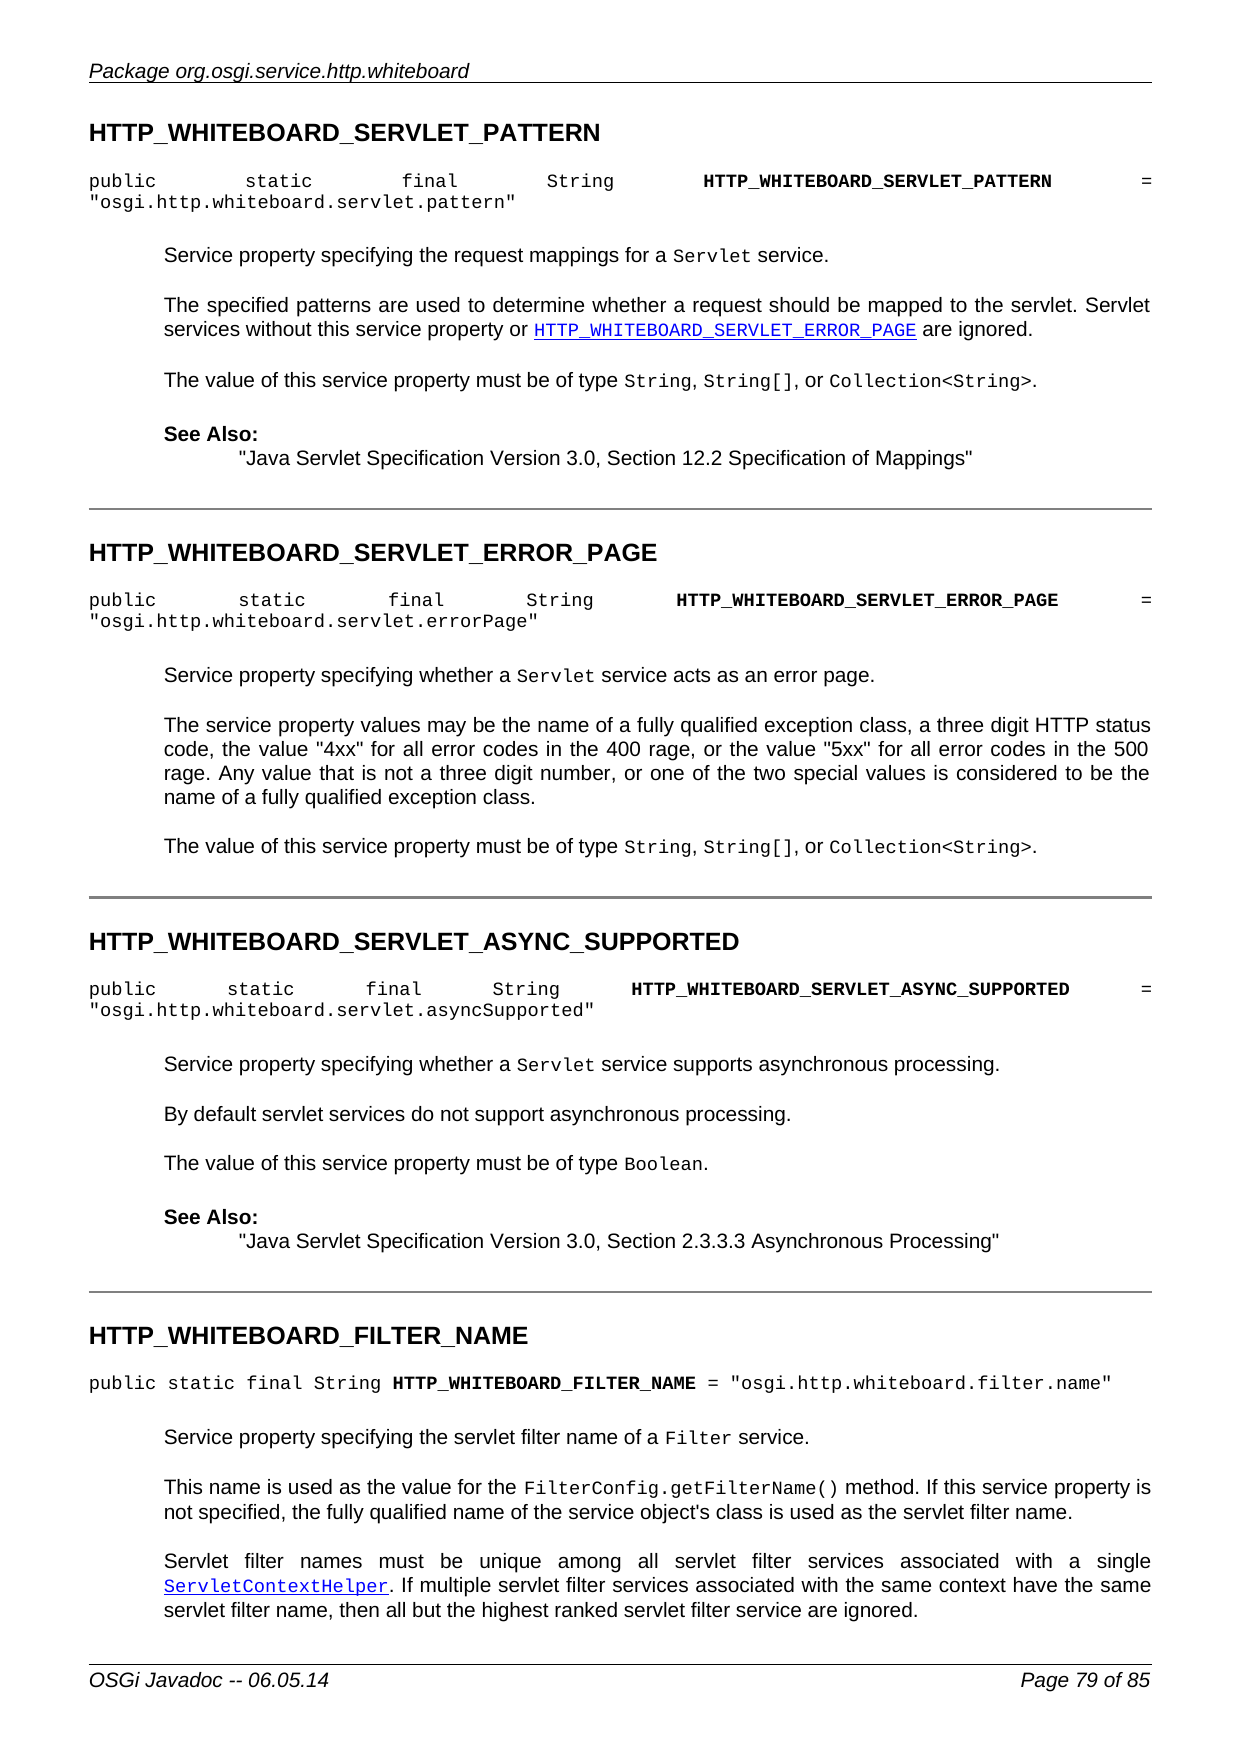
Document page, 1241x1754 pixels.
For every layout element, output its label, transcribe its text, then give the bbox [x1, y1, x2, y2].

subtitle HTTP_WHITEBOARD_FILTER_NAME [88, 1321, 1152, 1350]
text See Also: [163, 1205, 1152, 1229]
text The specified patterns are used to determine whether a request should be mapped to the servlet. Servlet services without this service property or HTTP_WHITEBOARD_SERVLET_ERROR_PAGE are ignored. [163, 293, 1152, 342]
text public static final String HTTP_WHITEBOARD_SERVLET_ERROR_PAGE = "osgi.http.whiteboard.servlet.errorPage" [88, 591, 1152, 633]
text See Also: [163, 422, 1152, 446]
text The service property values may be the name of a fully qualified exception class, a three digit HTTP status code, the value "4xx" for all error codes in the 400 rage, or the value "5xx" for all error codes in the 500 rage. Any value that is not a three digit number, or one of the two special values is considered to be the name of a fully qualified exception class. [163, 713, 1152, 808]
subtitle HTTP_WHITEBOARD_SERVLET_ASYNC_SUPPORTED [88, 927, 1152, 956]
subtitle HTTP_WHITEBOARD_SERVLET_PATTERN [88, 118, 1152, 147]
text public static final String HTTP_WHITEBOARD_FILTER_NAME = "osgi.http.whiteboard.filter.name" [88, 1374, 1152, 1395]
text "Java Servlet Specification Version 3.0, Section 2.3.3.3 Asynchronous Processing" [238, 1229, 1152, 1253]
text public static final String HTTP_WHITEBOARD_SERVLET_ASYNC_SUPPORTED = "osgi.http.whiteboard.servlet.asyncSupported" [88, 980, 1152, 1022]
text Service property specifying whether a Servlet service supports asynchronous processing. [163, 1052, 1152, 1077]
text This name is used as the value for the FilterConfig.getFilterName() method. If this service property is not specified, the fully qualified name of the service object's class is used as the servlet filter name. [163, 1475, 1152, 1524]
text Service property specifying the request mappings for a Servlet service. [163, 243, 1152, 268]
text public static final String HTTP_WHITEBOARD_SERVLET_PATTERN = "osgi.http.whiteboard.servlet.pattern" [88, 171, 1152, 214]
text Servlet filter names must be unique among all servlet filter services associated with a single ServletContextHelper. If multiple servlet filter services associated with the same context have the same servlet filter name, then all but the highest ranked servlet filter service are ignored. [163, 1549, 1152, 1622]
subtitle HTTP_WHITEBOARD_SERVLET_ERROR_PAGE [88, 538, 1152, 567]
text Service property specifying the servlet filter name of a Filter service. [163, 1424, 1152, 1450]
text The value of this service property must be of type String, String[], or Collection<String>. [163, 833, 1152, 859]
text The value of this service property must be of type String, String[], or Collection<String>. [163, 367, 1152, 393]
text By default servlet services do not support asynchronous processing. [163, 1102, 1152, 1126]
text The value of this service property must be of type Boolean. [163, 1151, 1152, 1176]
text "Java Servlet Specification Version 3.0, Section 12.2 Specification of Mappings" [238, 446, 1152, 470]
text Service property specifying whether a Servlet service acts as an error page. [163, 662, 1152, 688]
